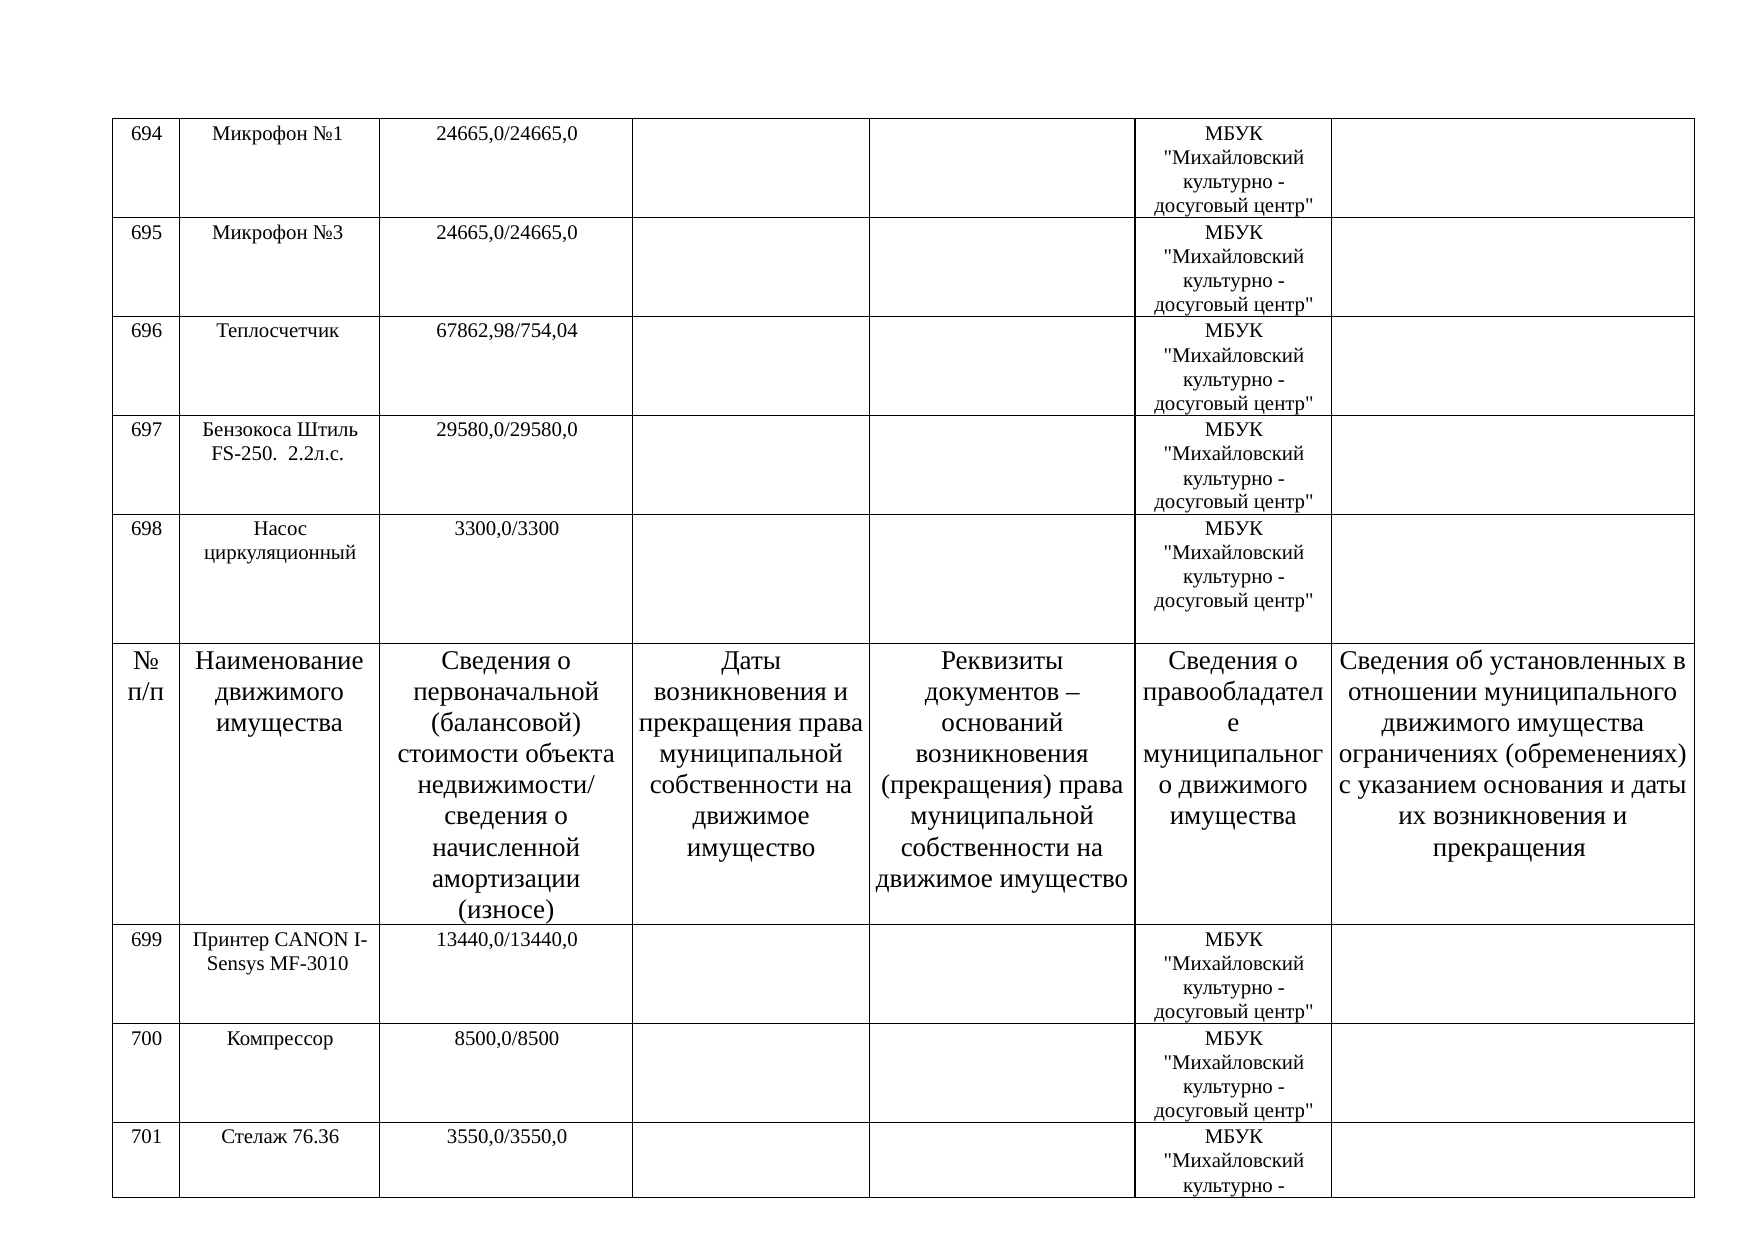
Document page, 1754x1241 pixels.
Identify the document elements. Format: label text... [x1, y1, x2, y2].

table_cell Микрофон №3 [180, 218, 379, 316]
table_cell 29580,0/29580,0 [380, 416, 632, 513]
table_cell Насос циркуляционный [180, 515, 379, 643]
table_cell [870, 218, 1134, 316]
table_cell [1332, 515, 1694, 643]
table_cell [870, 119, 1134, 217]
table_cell 24665,0/24665,0 [380, 119, 632, 217]
table_cell МБУК "Михайловский культурно - досуговый центр" [1136, 925, 1331, 1023]
table_cell [633, 218, 869, 316]
table_cell 699 [113, 925, 179, 1023]
table_cell Стелаж 76.36 [180, 1123, 379, 1197]
table_cell МБУК "Михайловский культурно - досуговый центр" [1136, 317, 1331, 415]
table_cell 8500,0/8500 [380, 1024, 632, 1122]
table_cell МБУК "Михайловский культурно - досуговый центр" [1136, 218, 1331, 316]
table_cell Теплосчетчик [180, 317, 379, 415]
table_cell [870, 515, 1134, 643]
table_cell 695 [113, 218, 179, 316]
table_cell [633, 515, 869, 643]
table_cell 3300,0/3300 [380, 515, 632, 643]
table_cell [1332, 416, 1694, 513]
table_cell Сведения об установленных в отношении муниципального движимого имущества ограничениях (обременениях) с указанием основания и даты их возникновения и прекращения [1332, 644, 1694, 924]
table_cell МБУК "Михайловский культурно - досуговый центр" [1136, 416, 1331, 513]
table_cell [1332, 317, 1694, 415]
table_cell МБУК "Михайловский культурно - досуговый центр" [1136, 119, 1331, 217]
table_cell [1332, 925, 1694, 1023]
table_cell Бензокоса Штиль FS-250. 2.2л.с. [180, 416, 379, 513]
table_cell Сведения о первоначальной (балансовой) стоимости объекта недвижимости/ сведения о начисленной амортизации (износе) [380, 644, 632, 924]
table_cell 694 [113, 119, 179, 217]
table_cell [633, 925, 869, 1023]
table_cell Сведения о правообладателе муниципального движимого имущества [1136, 644, 1331, 924]
table_cell [870, 317, 1134, 415]
table_cell Принтер CANON I-Sensys MF-3010 [180, 925, 379, 1023]
table_cell 3550,0/3550,0 [380, 1123, 632, 1197]
table_cell Микрофон №1 [180, 119, 379, 217]
table_cell [870, 416, 1134, 513]
table_cell [1332, 1123, 1694, 1197]
table_cell [1332, 1024, 1694, 1122]
table_cell 697 [113, 416, 179, 513]
table_cell 24665,0/24665,0 [380, 218, 632, 316]
table_cell [633, 1024, 869, 1122]
table_cell № п/п [113, 644, 179, 924]
table_cell [870, 1123, 1134, 1197]
table_cell Наименование движимого имущества [180, 644, 379, 924]
table_cell [633, 416, 869, 513]
table_cell 701 [113, 1123, 179, 1197]
table_cell [633, 1123, 869, 1197]
table_cell 67862,98/754,04 [380, 317, 632, 415]
table_cell 700 [113, 1024, 179, 1122]
table_cell МБУК "Михайловский культурно - досуговый центр" [1136, 515, 1331, 643]
table_cell 696 [113, 317, 179, 415]
table_cell [1332, 218, 1694, 316]
table_cell Даты возникновения и прекращения права муниципальной собственности на движимое имущество [633, 644, 869, 924]
table_cell МБУК "Михайловский культурно - досуговый центр" [1136, 1024, 1331, 1122]
table_cell [633, 119, 869, 217]
table_cell МБУК "Михайловский культурно [1136, 1123, 1331, 1197]
table_cell [633, 317, 869, 415]
table_cell 13440,0/13440,0 [380, 925, 632, 1023]
table_cell [870, 925, 1134, 1023]
table_cell Реквизиты документов – оснований возникновения (прекращения) права муниципальной собственности на движимое имущество [870, 644, 1134, 924]
table_cell [870, 1024, 1134, 1122]
table_cell Компрессор [180, 1024, 379, 1122]
table_cell [1332, 119, 1694, 217]
table_cell 698 [113, 515, 179, 643]
